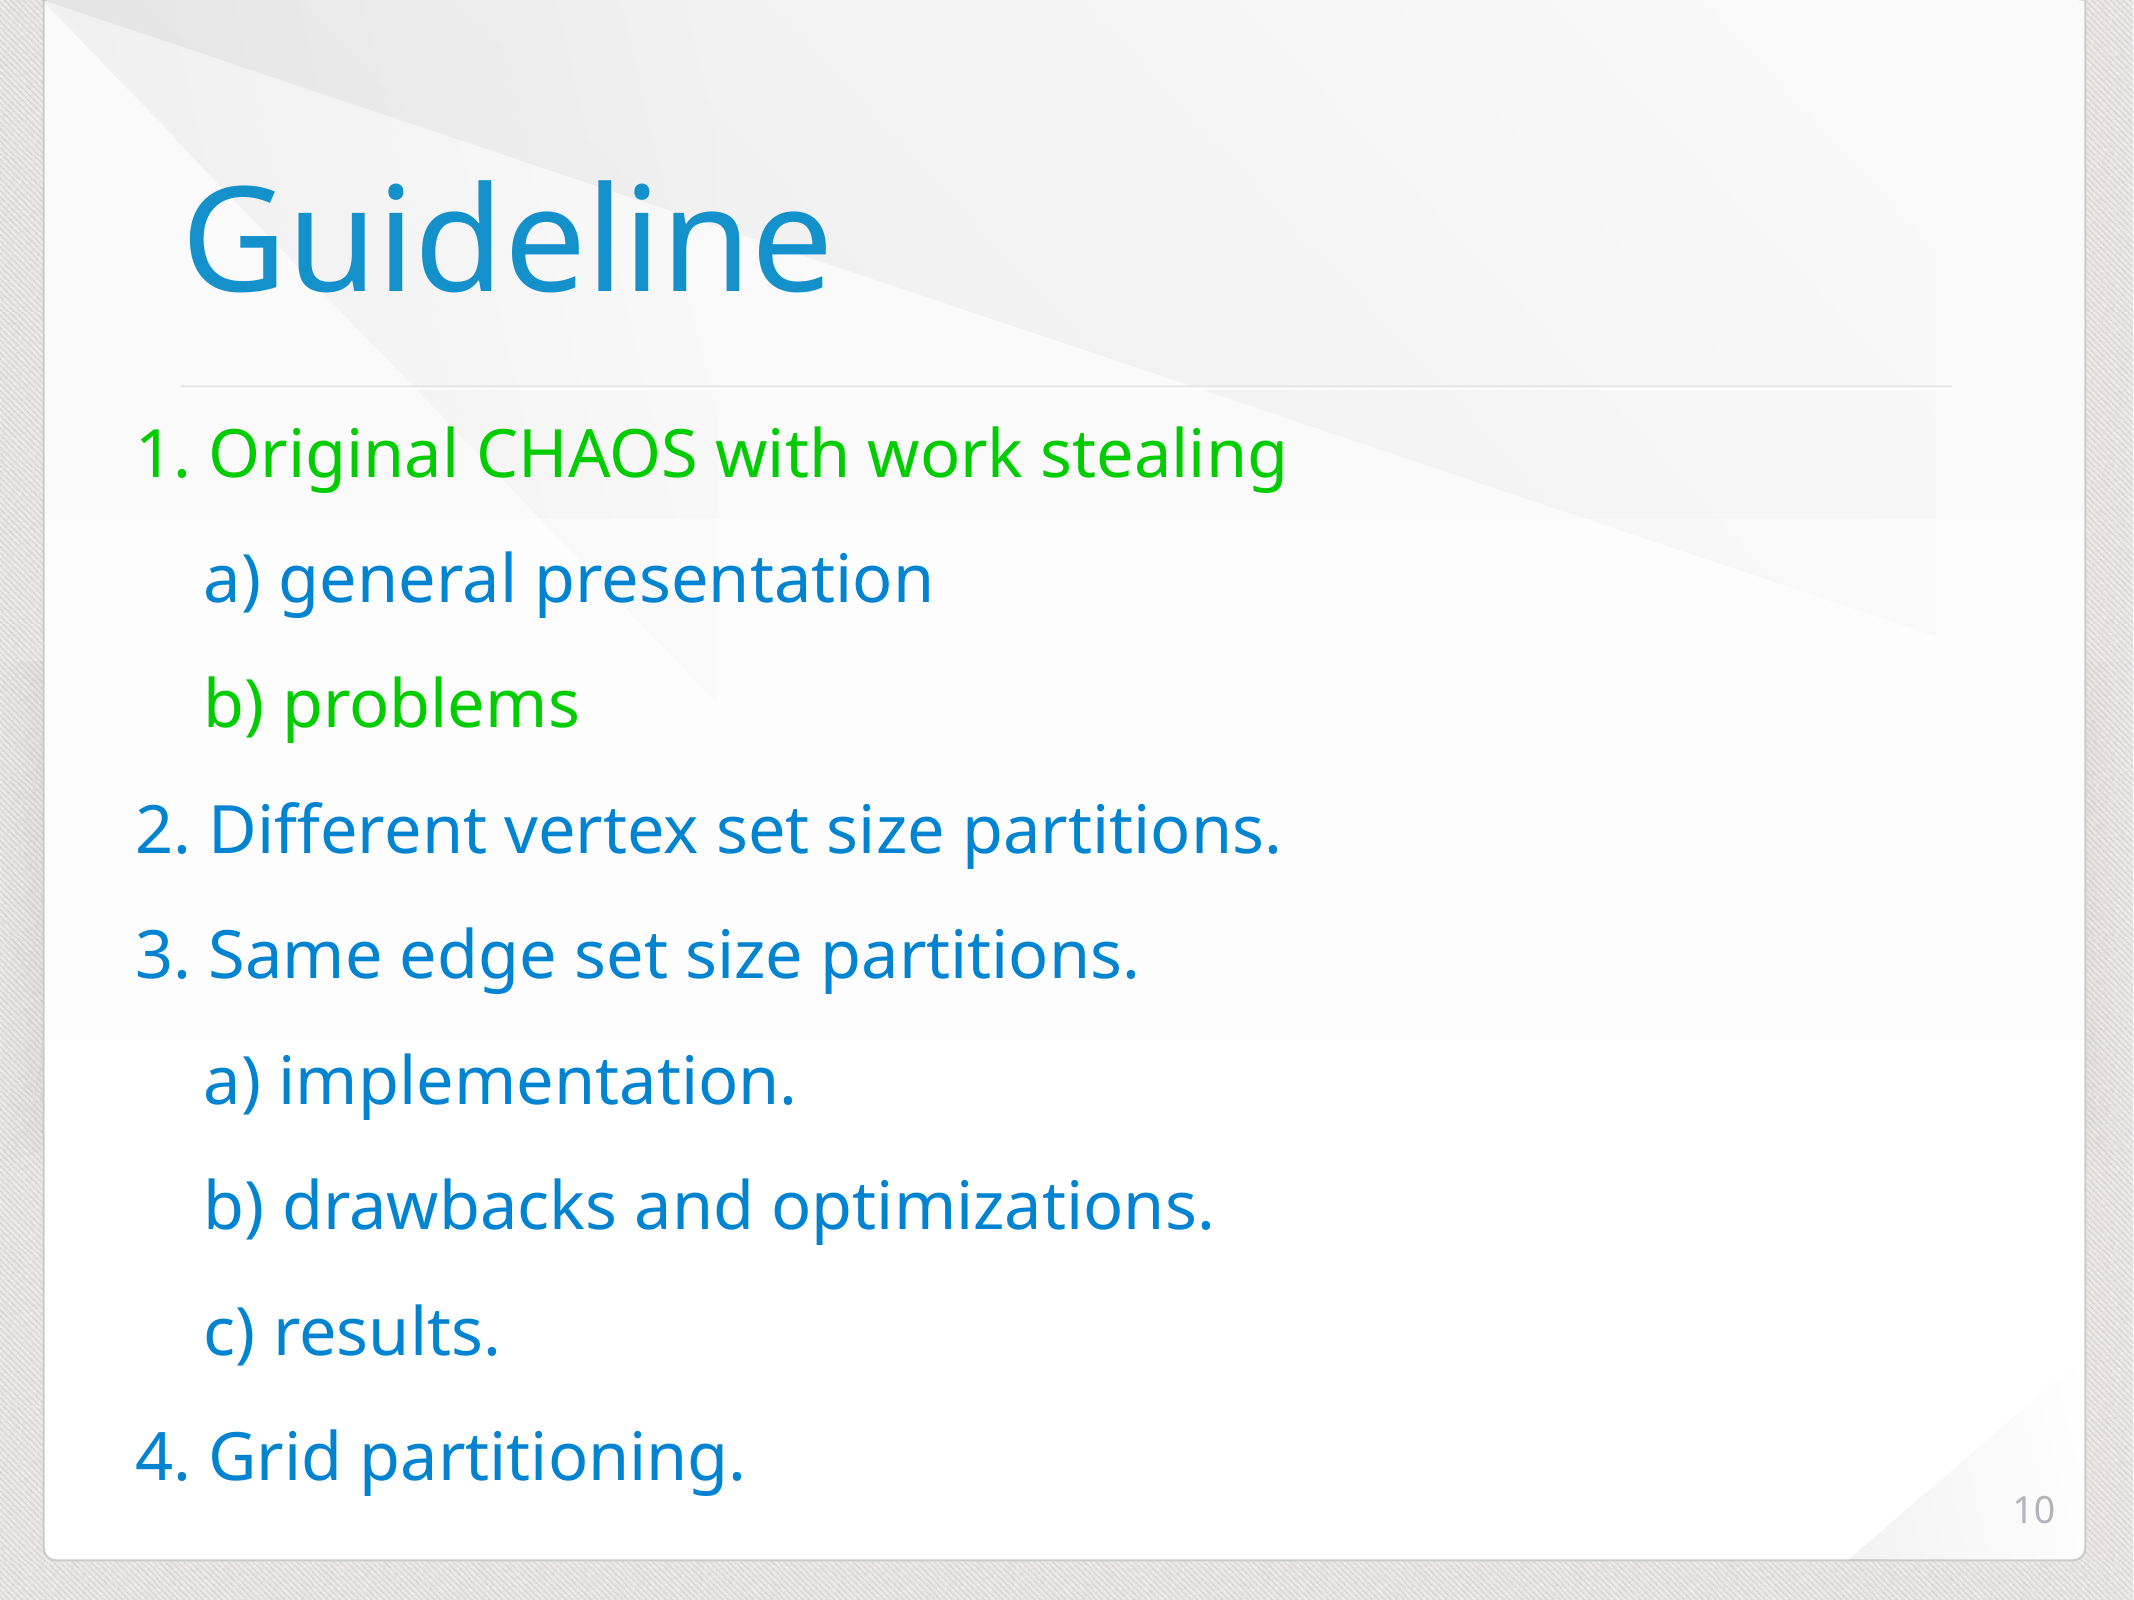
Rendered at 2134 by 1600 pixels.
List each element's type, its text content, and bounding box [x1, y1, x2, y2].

list 1. Original CHAOS with work stealing a) general presentation b) problems 2. Different vertex set size partitions. 3. Same edge set size partitions. a) implementation. b) drawbacks and optimizations. c) results. 4. Grid partitioning. [135, 285, 1453, 1244]
picture [0, 0, 2134, 1600]
title Guideline [181, 145, 1953, 355]
slide_number [1909, 1476, 2071, 1548]
